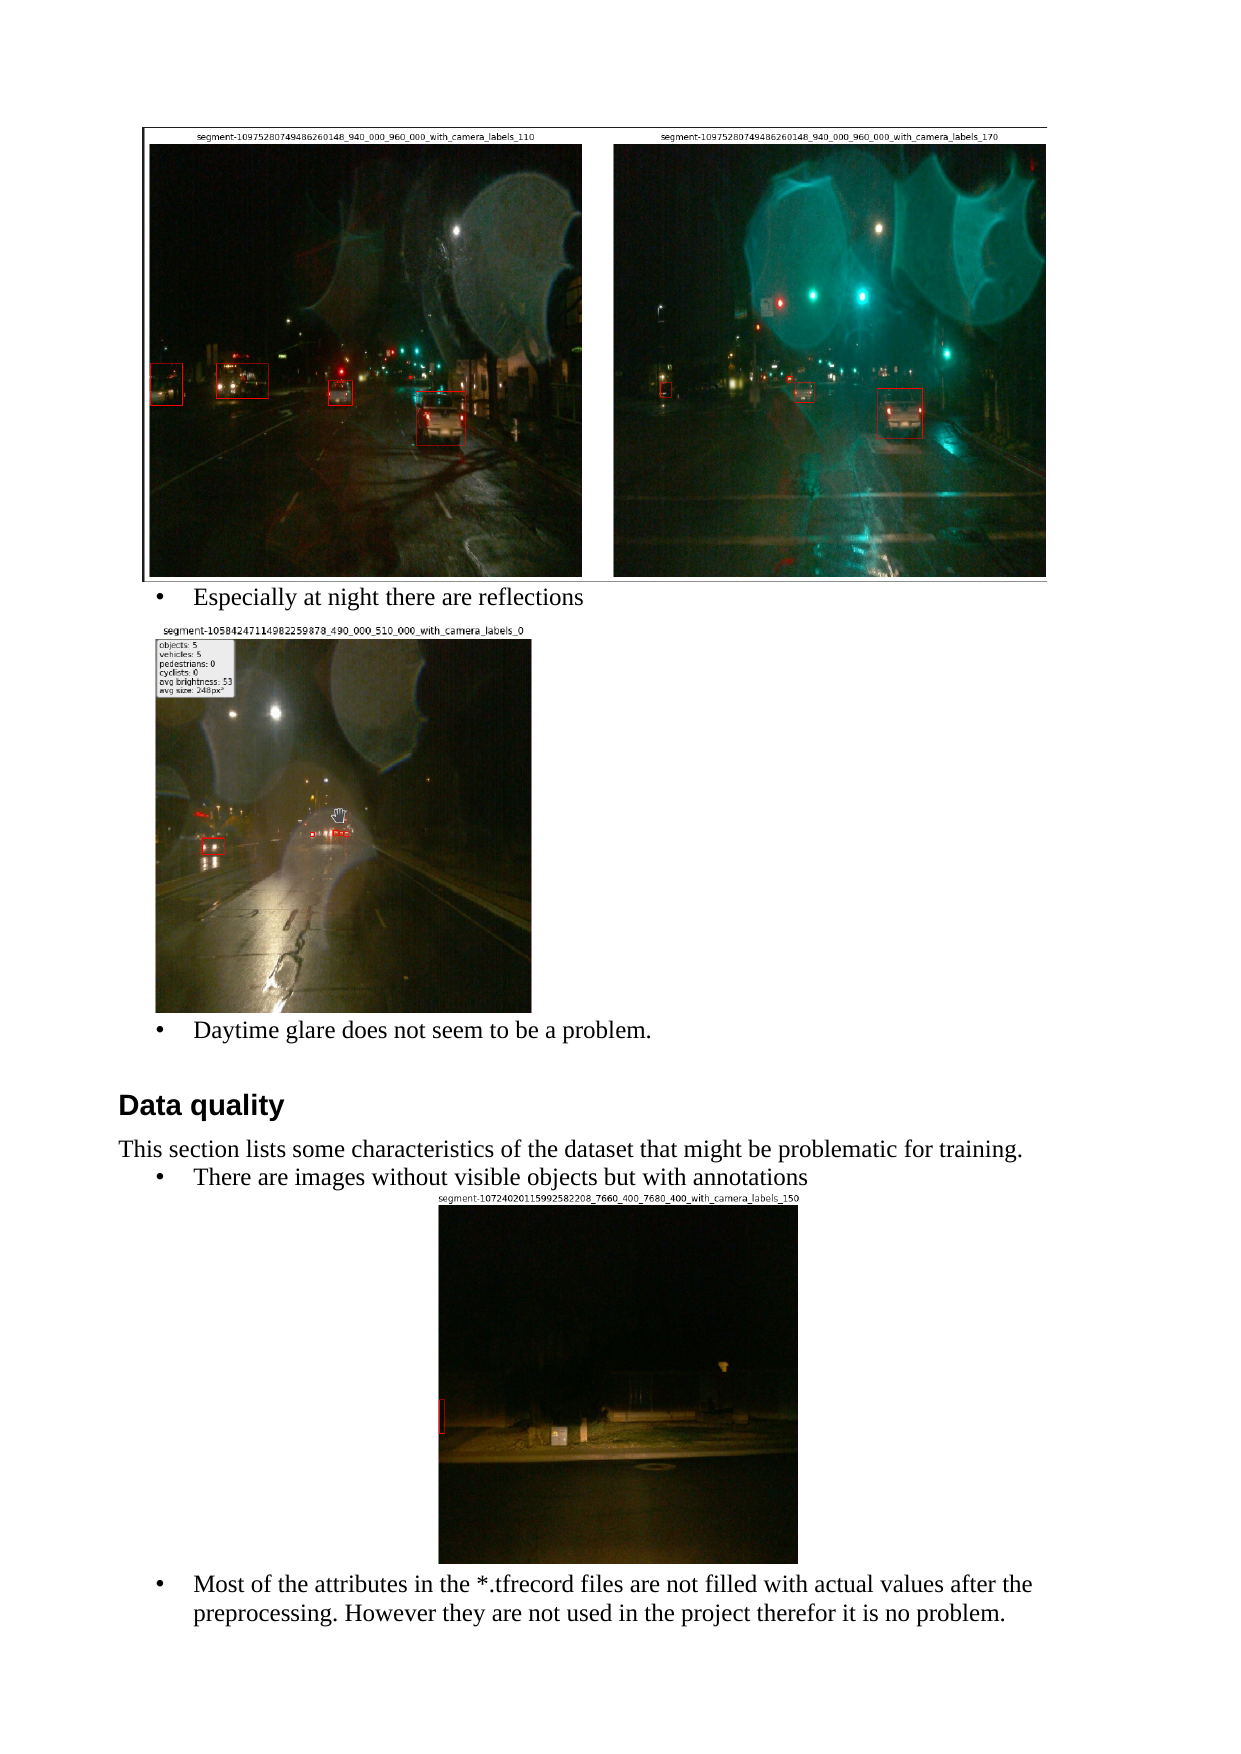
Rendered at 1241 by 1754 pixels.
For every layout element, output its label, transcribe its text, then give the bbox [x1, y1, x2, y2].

list Daytime glare does not seem to be a problem. [156, 1016, 1122, 1044]
picture [142, 127, 1048, 582]
picture [433, 1191, 808, 1569]
text This section lists some characteristics of the dataset that might be problematic for training. [118, 1134, 1122, 1162]
list There are images without visible objects but with annotations [156, 1162, 1122, 1191]
picture [150, 615, 552, 1016]
list Especially at night there are reflections [156, 118, 1122, 611]
subtitle Data quality [118, 1087, 1122, 1121]
list Most of the attributes in the *.tfrecord files are not filled with actual values after the preprocessing. However they are not used in the project therefor it is no problem. [156, 1569, 1122, 1627]
